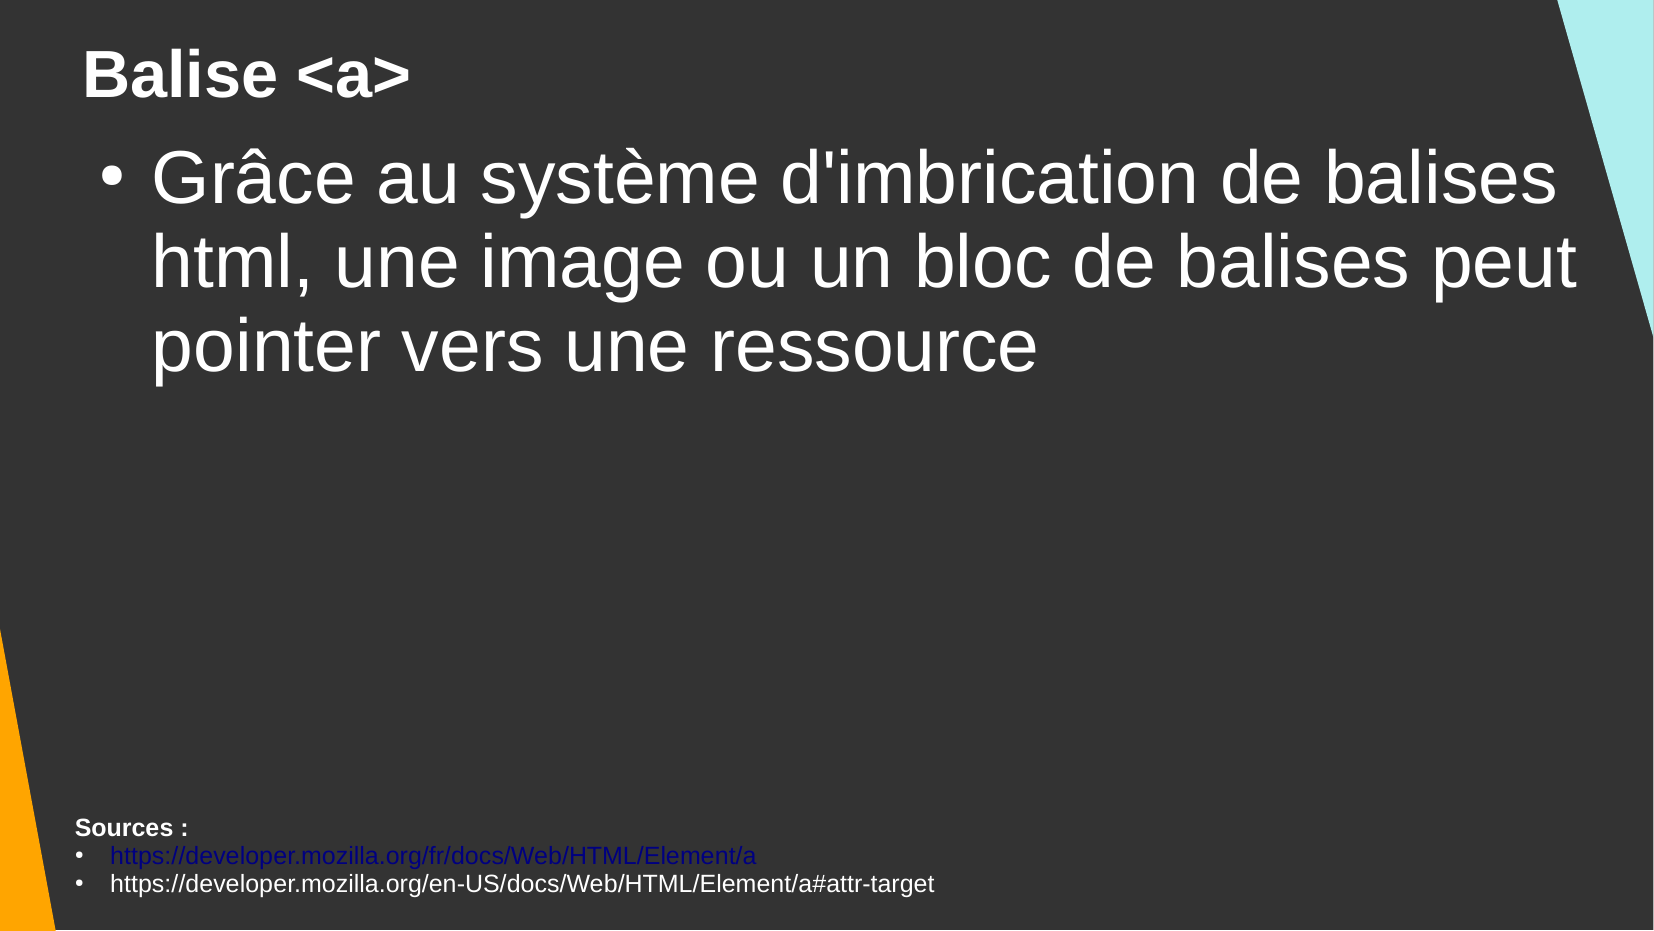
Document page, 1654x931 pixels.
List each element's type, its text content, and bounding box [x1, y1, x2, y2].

text_box [1557, 0, 1654, 340]
text_box [0, 628, 56, 931]
title Balise <a> [82, 37, 1571, 114]
list Grâce au système d'imbrication de balises html, une image ou un bloc de balises peut pointer vers une ressource [80, 135, 1605, 718]
text_box Sources : https://developer.mozilla.org/fr/docs/Web/HTML/Element/a https://developer.mozilla.org/en-US/docs/Web/HTML/Element/a#attr-target [60, 806, 1546, 931]
